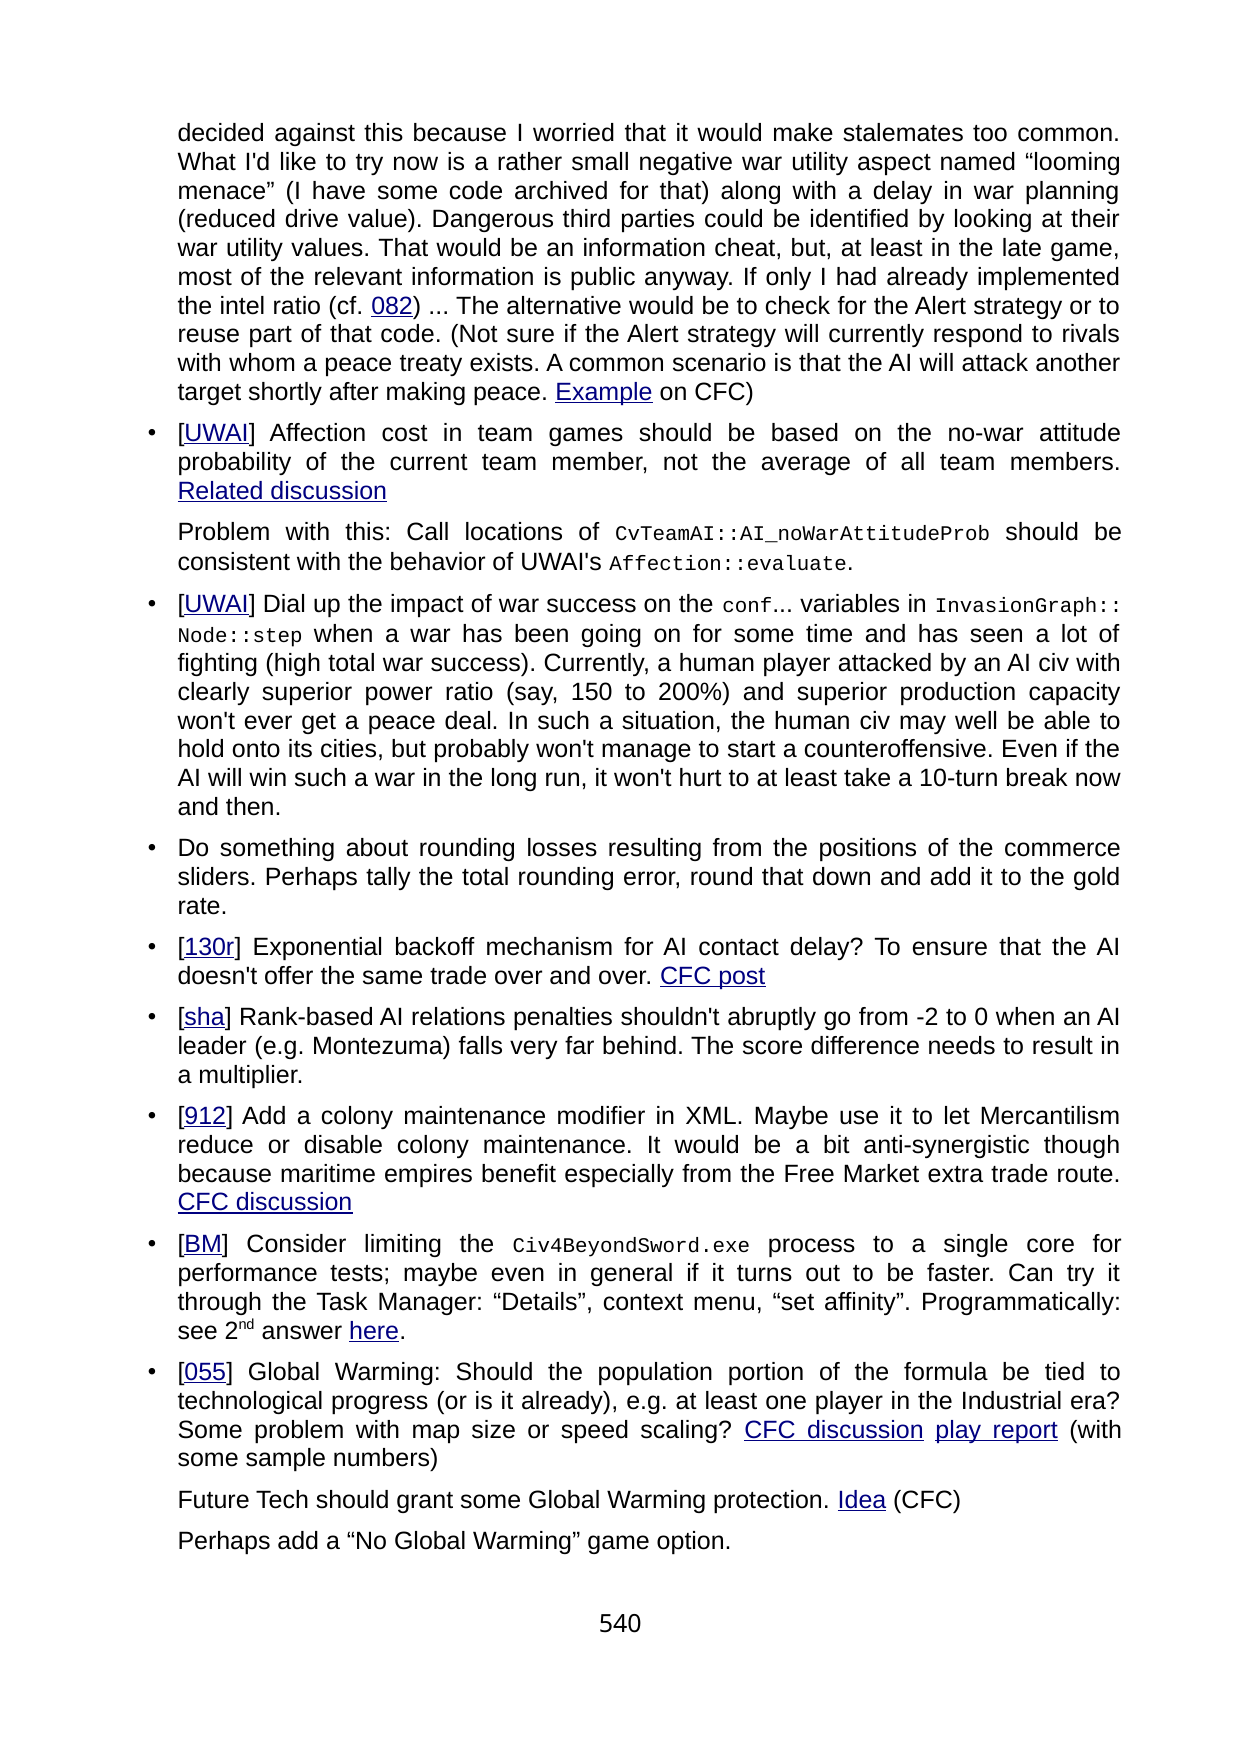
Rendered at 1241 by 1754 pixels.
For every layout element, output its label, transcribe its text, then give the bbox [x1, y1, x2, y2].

list Do something about rounding losses resulting from the positions of the commerce sliders. Perhaps tally the total rounding error, round that down and add it to the gold rate. [148, 833, 1122, 919]
list Future Tech should grant some Global Warming protection. Idea (CFC) [148, 1485, 1122, 1513]
list [UWAI] Dial up the impact of war success on the conf... variables in InvasionGraph:: Node::step when a war has been going on for some time and has seen a lot of fighting (high total war success). Currently, a human player attacked by an AI civ with clearly superior power ratio (say, 150 to 200%) and superior production capacity won't ever get a peace deal. In such a situation, the human civ may well be able to hold onto its cities, but probably won't manage to start a counteroffensive. Even if the AI will win such a war in the long run, it won't hurt to at least take a 10-turn break now and then. [148, 589, 1122, 821]
list Problem with this: Call locations of CvTeamAI::AI_noWarAttitudeProb should be consistent with the behavior of UWAI's Affection::evaluate. [148, 517, 1122, 576]
list decided against this because I worried that it would make stalemates too common. What I'd like to try now is a rather small negative war utility aspect named “looming menace” (I have some code archived for that) along with a delay in war planning (reduced drive value). Dangerous third parties could be identified by looking at their war utility values. That would be an information cheat, but, at least in the late game, most of the relevant information is public anyway. If only I had already implemented the intel ratio (cf. 082) ... The alternative would be to check for the Alert strategy or to reuse part of that code. (Not sure if the Alert strategy will currently respond to rivals with whom a peace treaty exists. A common scenario is that the AI will attack another target shortly after making peace. Example on CFC) [148, 118, 1122, 406]
list [130r] Exponential backoff mechanism for AI contact delay? To ensure that the AI doesn't offer the same trade over and over. CFC post [148, 932, 1122, 990]
list [912] Add a colony maintenance modifier in XML. Maybe use it to let Mercantilism reduce or disable colony maintenance. It would be a bit anti-synergistic though because maritime empires benefit especially from the Free Market extra trade route. CFC discussion [148, 1101, 1122, 1216]
list [UWAI] Affection cost in team games should be based on the no-war attitude probability of the current team member, not the average of all team members. Related discussion [148, 418, 1122, 504]
list [BM] Consider limiting the Civ4BeyondSword.exe process to a single core for performance tests; maybe even in general if it turns out to be faster. Can try it through the Task Manager: “Details”, context menu, “set affinity”. Programmatically: see 2nd answer here. [148, 1229, 1122, 1344]
list [055] Global Warming: Should the population portion of the formula be tied to technological progress (or is it already), e.g. at least one player in the Industrial era? Some problem with map size or speed scaling? CFC discussion play report (with some sample numbers) [148, 1357, 1122, 1472]
list [sha] Rank-based AI relations penalties shouldn't abruptly go from -2 to 0 when an AI leader (e.g. Montezuma) falls very far behind. The score difference needs to result in a multiplier. [148, 1002, 1122, 1088]
list Perhaps add a “No Global Warming” game option. [148, 1526, 1122, 1555]
